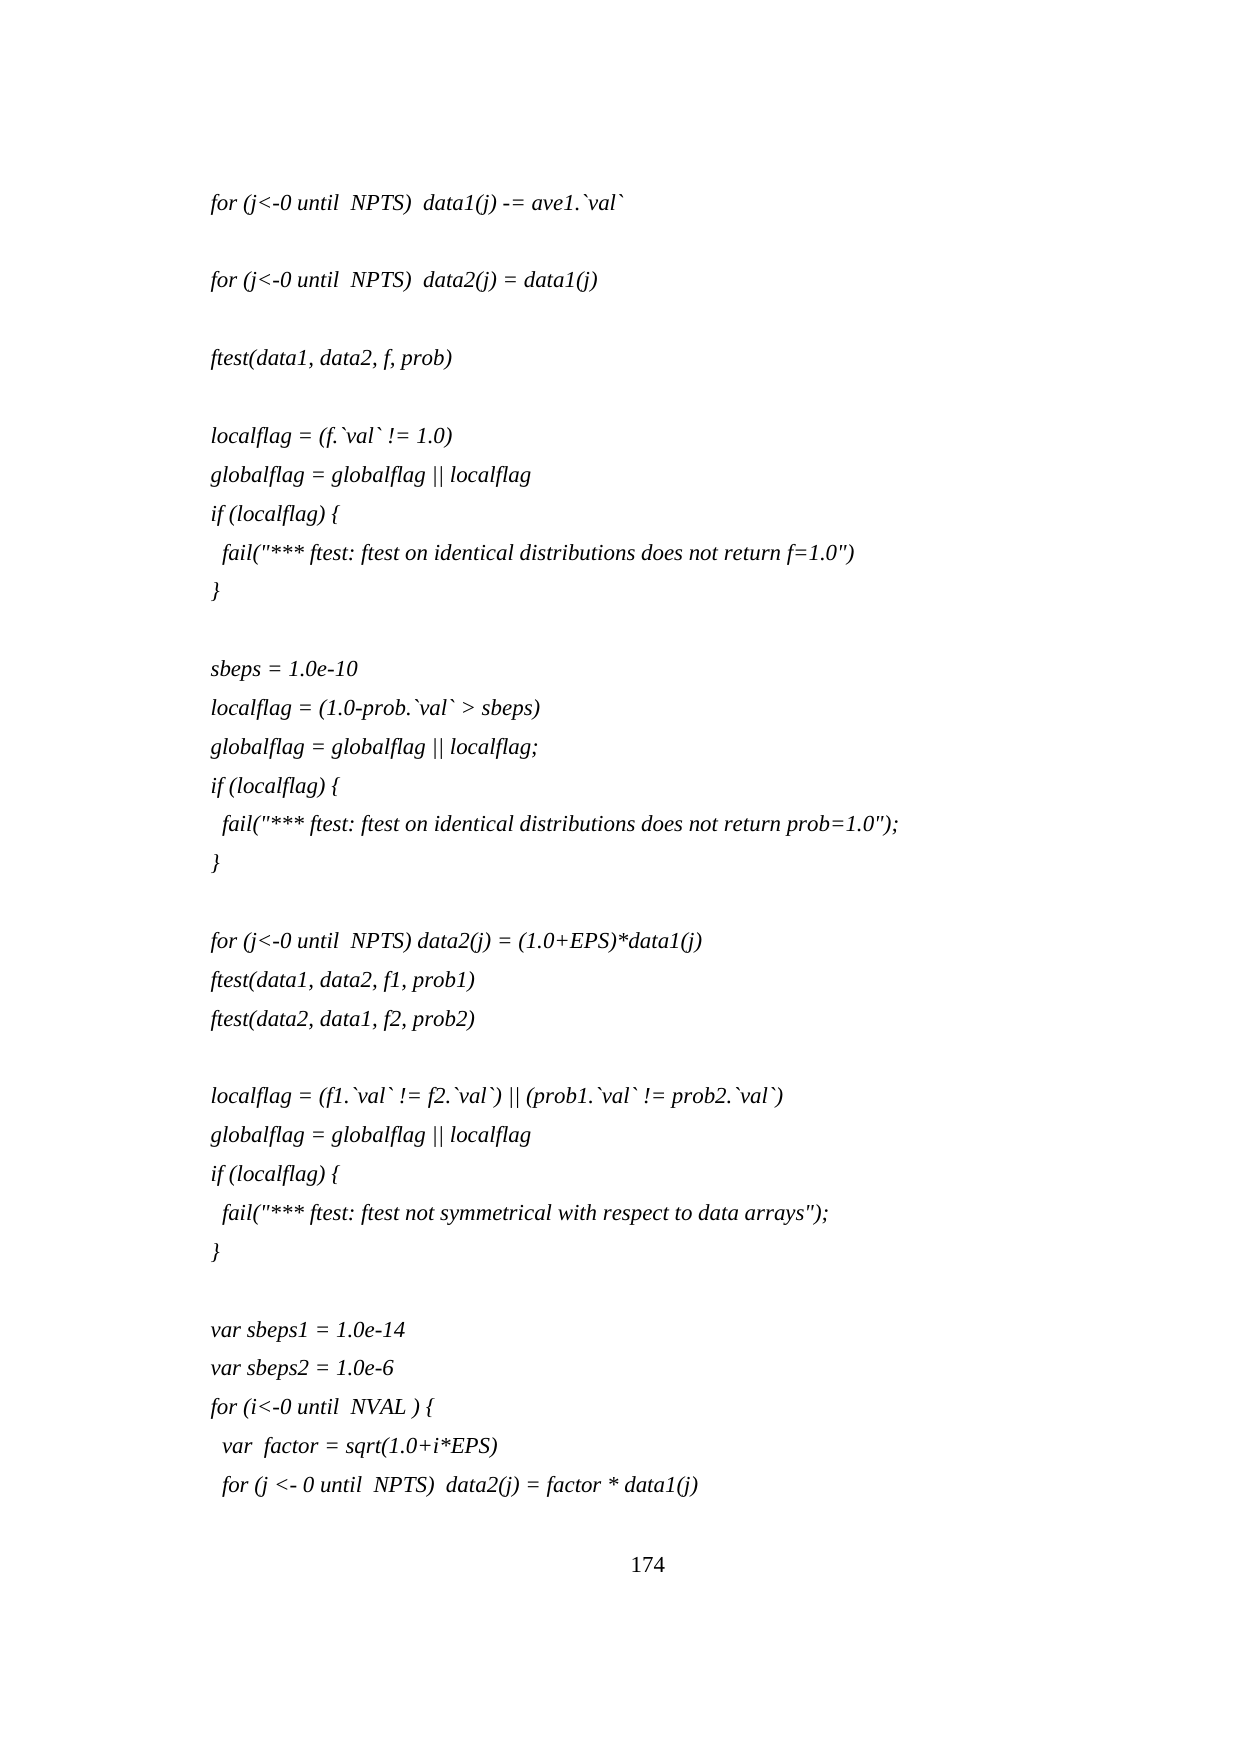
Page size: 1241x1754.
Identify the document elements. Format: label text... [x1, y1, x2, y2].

text for (i<-0 until NVAL ) { [187, 1393, 1108, 1420]
text for (j <- 0 until NPTS) data2(j) = factor * data1(j) [187, 1471, 1108, 1497]
text fail("*** ftest: ftest on identical distributions does not return f=1.0") [187, 538, 1108, 565]
text } [187, 577, 1108, 604]
text if (localflag) { [187, 500, 1108, 526]
text fail("*** ftest: ftest not symmetrical with respect to data arrays"); [187, 1199, 1108, 1225]
text globalflag = globalflag || localflag [187, 461, 1108, 487]
text globalflag = globalflag || localflag; [187, 733, 1108, 759]
text localflag = (f.`val` != 1.0) [187, 422, 1108, 448]
text if (localflag) { [187, 1160, 1108, 1187]
text localflag = (f1.`val` != f2.`val`) || (prob1.`val` != prob2.`val`) [187, 1082, 1108, 1109]
text for (j<-0 until NPTS) data2(j) = data1(j) [187, 267, 1108, 293]
text if (localflag) { [187, 772, 1108, 798]
text sbeps = 1.0e-10 [187, 655, 1108, 681]
text for (j<-0 until NPTS) data2(j) = (1.0+EPS)*data1(j) [187, 927, 1108, 953]
text localflag = (1.0-prob.`val` > sbeps) [187, 694, 1108, 720]
text } [187, 849, 1108, 876]
text var sbeps2 = 1.0e-6 [187, 1354, 1108, 1381]
text var factor = sqrt(1.0+i*EPS) [187, 1432, 1108, 1458]
text ftest(data2, data1, f2, prob2) [187, 1005, 1108, 1031]
text } [187, 1238, 1108, 1264]
text var sbeps1 = 1.0e-14 [187, 1316, 1108, 1342]
text ftest(data1, data2, f1, prob1) [187, 966, 1108, 992]
text globalflag = globalflag || localflag [187, 1121, 1108, 1148]
text fail("*** ftest: ftest on identical distributions does not return prob=1.0"); [187, 811, 1108, 837]
text for (j<-0 until NPTS) data1(j) -= ave1.`val` [187, 189, 1108, 215]
text ftest(data1, data2, f, prob) [187, 344, 1108, 371]
